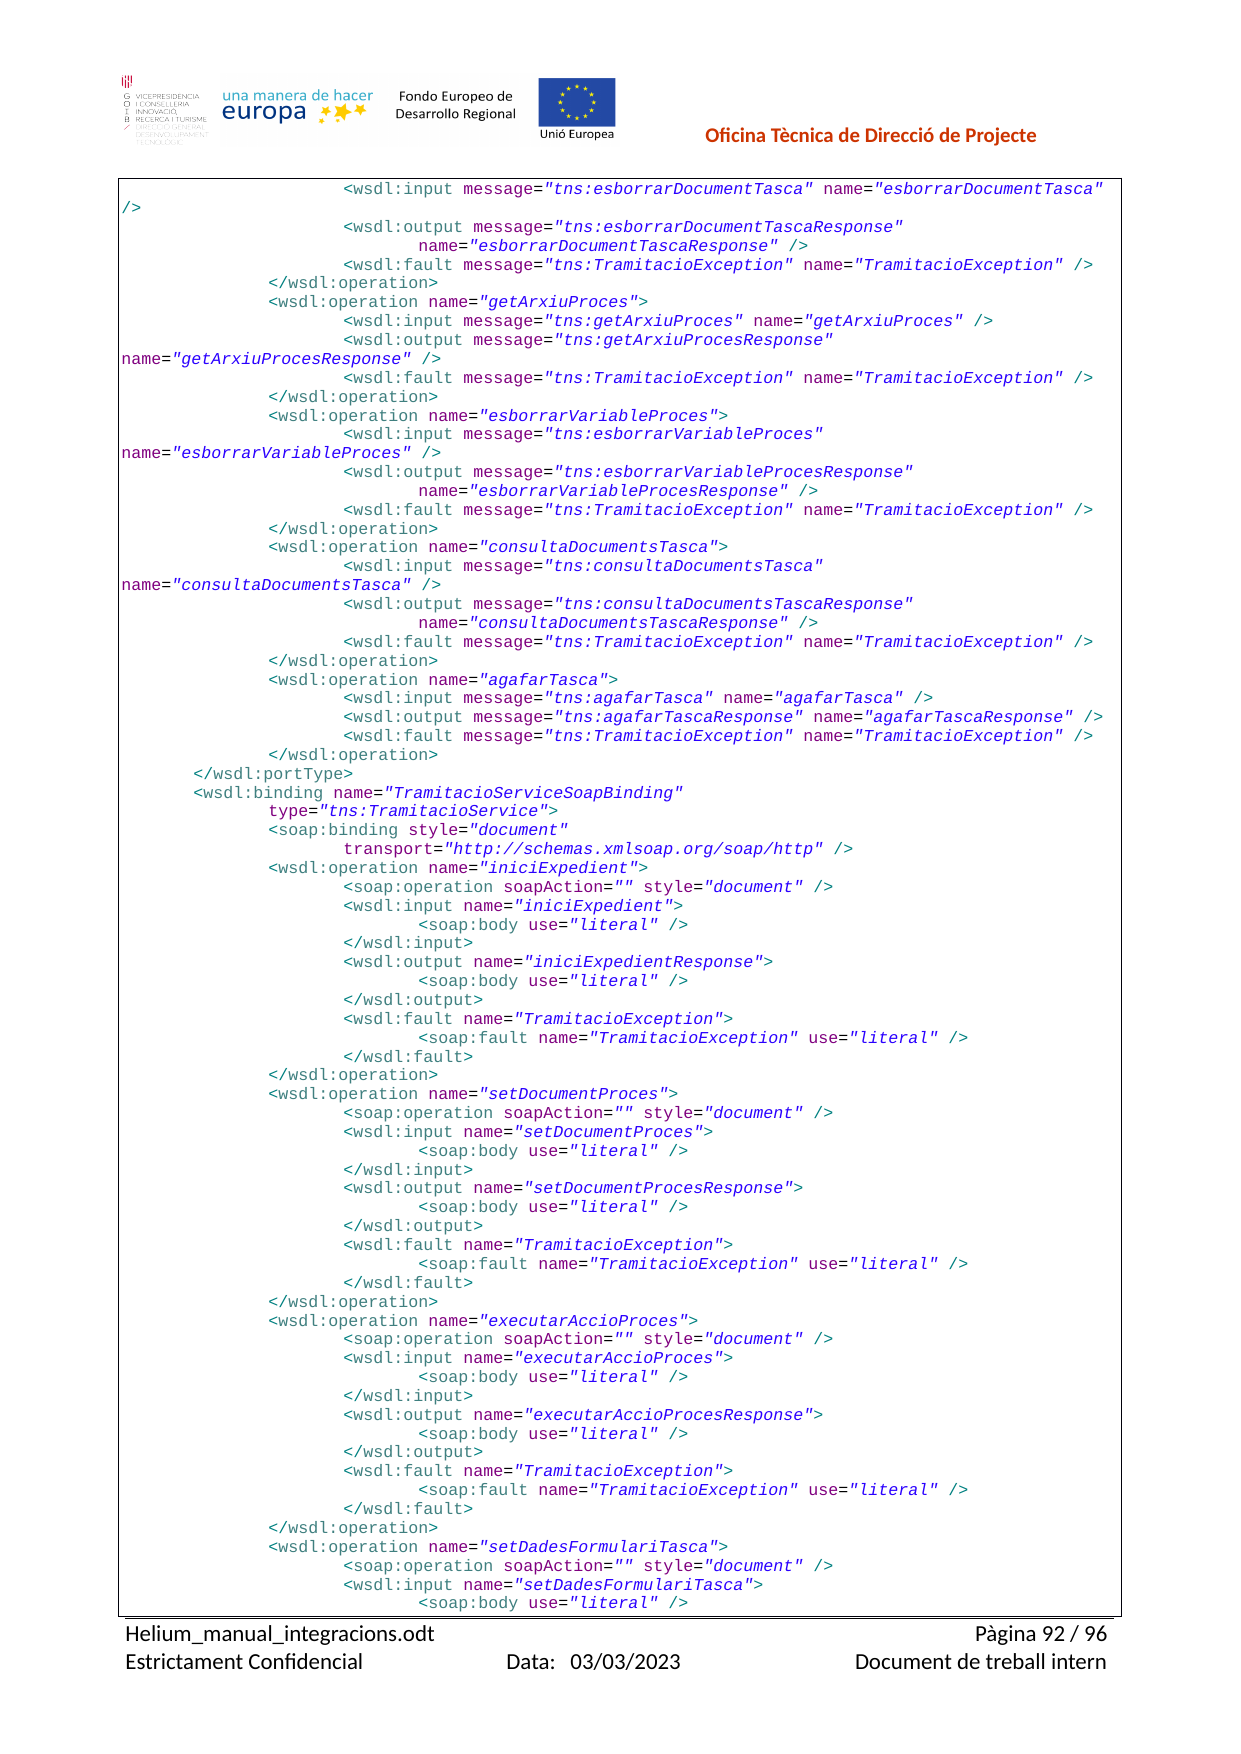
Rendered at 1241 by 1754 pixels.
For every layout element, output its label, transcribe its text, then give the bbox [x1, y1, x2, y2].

text </wsdl:operation> [119, 1064, 1121, 1083]
text <wsdl:fault message="tns:TramitacioException" name="TramitacioException" /> [119, 366, 1121, 385]
picture [118, 73, 213, 147]
text <wsdl:input name="setDocumentProces"> [119, 1120, 1121, 1139]
text <wsdl:input name="iniciExpedient"> [119, 894, 1121, 913]
text <wsdl:fault message="tns:TramitacioException" name="TramitacioException" /> [119, 630, 1121, 649]
text <wsdl:input name="setDadesFormulariTasca"> [119, 1573, 1121, 1592]
text <soap:body use="literal" /> [119, 1139, 1121, 1158]
text name="esborrarDocumentTascaResponse" /> [119, 234, 1121, 253]
text <wsdl:operation name="getArxiuProces"> [119, 291, 1121, 310]
text name="esborrarVariableProcesResponse" /> [119, 479, 1121, 498]
text <wsdl:operation name="iniciExpedient"> [119, 856, 1121, 875]
text <soap:body use="literal" /> [119, 1196, 1121, 1215]
text <wsdl:operation name="executarAccioProces"> [119, 1309, 1121, 1328]
text </wsdl:operation> [119, 1516, 1121, 1535]
text </wsdl:output> [119, 1441, 1121, 1460]
text <wsdl:output message="tns:getArxiuProcesResponse" name="getArxiuProcesResponse" /> [119, 328, 1121, 366]
text </wsdl:fault> [119, 1045, 1121, 1064]
text <wsdl:binding name="TramitacioServiceSoapBinding" [119, 781, 1121, 800]
text <wsdl:input message="tns:esborrarVariableProces" name="esborrarVariableProces" /> [119, 423, 1121, 461]
text <soap:fault name="TramitacioException" use="literal" /> [119, 1479, 1121, 1497]
text </wsdl:operation> [119, 743, 1121, 762]
text <wsdl:output message="tns:agafarTascaResponse" name="agafarTascaResponse" /> [119, 706, 1121, 724]
text <wsdl:input name="executarAccioProces"> [119, 1347, 1121, 1366]
text <wsdl:output name="setDocumentProcesResponse"> [119, 1177, 1121, 1196]
text <soap:binding style="document" [119, 819, 1121, 838]
text <wsdl:input message="tns:esborrarDocumentTasca" name="esborrarDocumentTasca" /> [119, 179, 1121, 215]
text </wsdl:output> [119, 1215, 1121, 1233]
text </wsdl:portType> [119, 762, 1121, 781]
text type="tns:TramitacioService"> [119, 800, 1121, 819]
text <wsdl:fault message="tns:TramitacioException" name="TramitacioException" /> [119, 498, 1121, 517]
text <wsdl:output message="tns:esborrarDocumentTascaResponse" [119, 215, 1121, 234]
text <wsdl:fault message="tns:TramitacioException" name="TramitacioException" /> [119, 724, 1121, 743]
text <soap:body use="literal" /> [119, 1366, 1121, 1384]
text <wsdl:operation name="consultaDocumentsTasca"> [119, 536, 1121, 555]
text <wsdl:fault name="TramitacioException"> [119, 1007, 1121, 1026]
text <soap:body use="literal" /> [119, 913, 1121, 932]
text <wsdl:output name="executarAccioProcesResponse"> [119, 1403, 1121, 1422]
text <soap:body use="literal" /> [119, 969, 1121, 988]
text <wsdl:operation name="esborrarVariableProces"> [119, 404, 1121, 423]
text <soap:operation soapAction="" style="document" /> [119, 875, 1121, 894]
text <wsdl:input message="tns:getArxiuProces" name="getArxiuProces" /> [119, 310, 1121, 328]
text <wsdl:output name="iniciExpedientResponse"> [119, 951, 1121, 969]
text </wsdl:operation> [119, 385, 1121, 404]
text </wsdl:fault> [119, 1497, 1121, 1516]
text <wsdl:operation name="setDocumentProces"> [119, 1083, 1121, 1102]
text </wsdl:operation> [119, 1290, 1121, 1309]
text <wsdl:fault message="tns:TramitacioException" name="TramitacioException" /> [119, 253, 1121, 272]
text <wsdl:operation name="agafarTasca"> [119, 668, 1121, 687]
text <wsdl:output message="tns:esborrarVariableProcesResponse" [119, 461, 1121, 479]
text </wsdl:fault> [119, 1271, 1121, 1290]
text <soap:body use="literal" /> [119, 1422, 1121, 1441]
text </wsdl:operation> [119, 517, 1121, 536]
text <wsdl:input message="tns:agafarTasca" name="agafarTasca" /> [119, 687, 1121, 706]
text </wsdl:output> [119, 988, 1121, 1007]
text <soap:operation soapAction="" style="document" /> [119, 1102, 1121, 1120]
text <wsdl:input message="tns:consultaDocumentsTasca" name="consultaDocumentsTasca" /> [119, 555, 1121, 592]
text </wsdl:input> [119, 1158, 1121, 1177]
text </wsdl:operation> [119, 649, 1121, 668]
text <wsdl:output message="tns:consultaDocumentsTascaResponse" [119, 592, 1121, 611]
text <wsdl:fault name="TramitacioException"> [119, 1460, 1121, 1479]
text </wsdl:input> [119, 932, 1121, 951]
picture [219, 73, 621, 147]
text </wsdl:operation> [119, 272, 1121, 291]
text <soap:fault name="TramitacioException" use="literal" /> [119, 1026, 1121, 1045]
text <soap:body use="literal" /> [119, 1592, 1121, 1616]
text <soap:operation soapAction="" style="document" /> [119, 1554, 1121, 1573]
text <soap:operation soapAction="" style="document" /> [119, 1328, 1121, 1347]
text <wsdl:fault name="TramitacioException"> [119, 1233, 1121, 1252]
text <wsdl:operation name="setDadesFormulariTasca"> [119, 1535, 1121, 1554]
text transport="http://schemas.xmlsoap.org/soap/http" /> [119, 838, 1121, 856]
text name="consultaDocumentsTascaResponse" /> [119, 611, 1121, 630]
text <soap:fault name="TramitacioException" use="literal" /> [119, 1252, 1121, 1271]
text </wsdl:input> [119, 1384, 1121, 1403]
